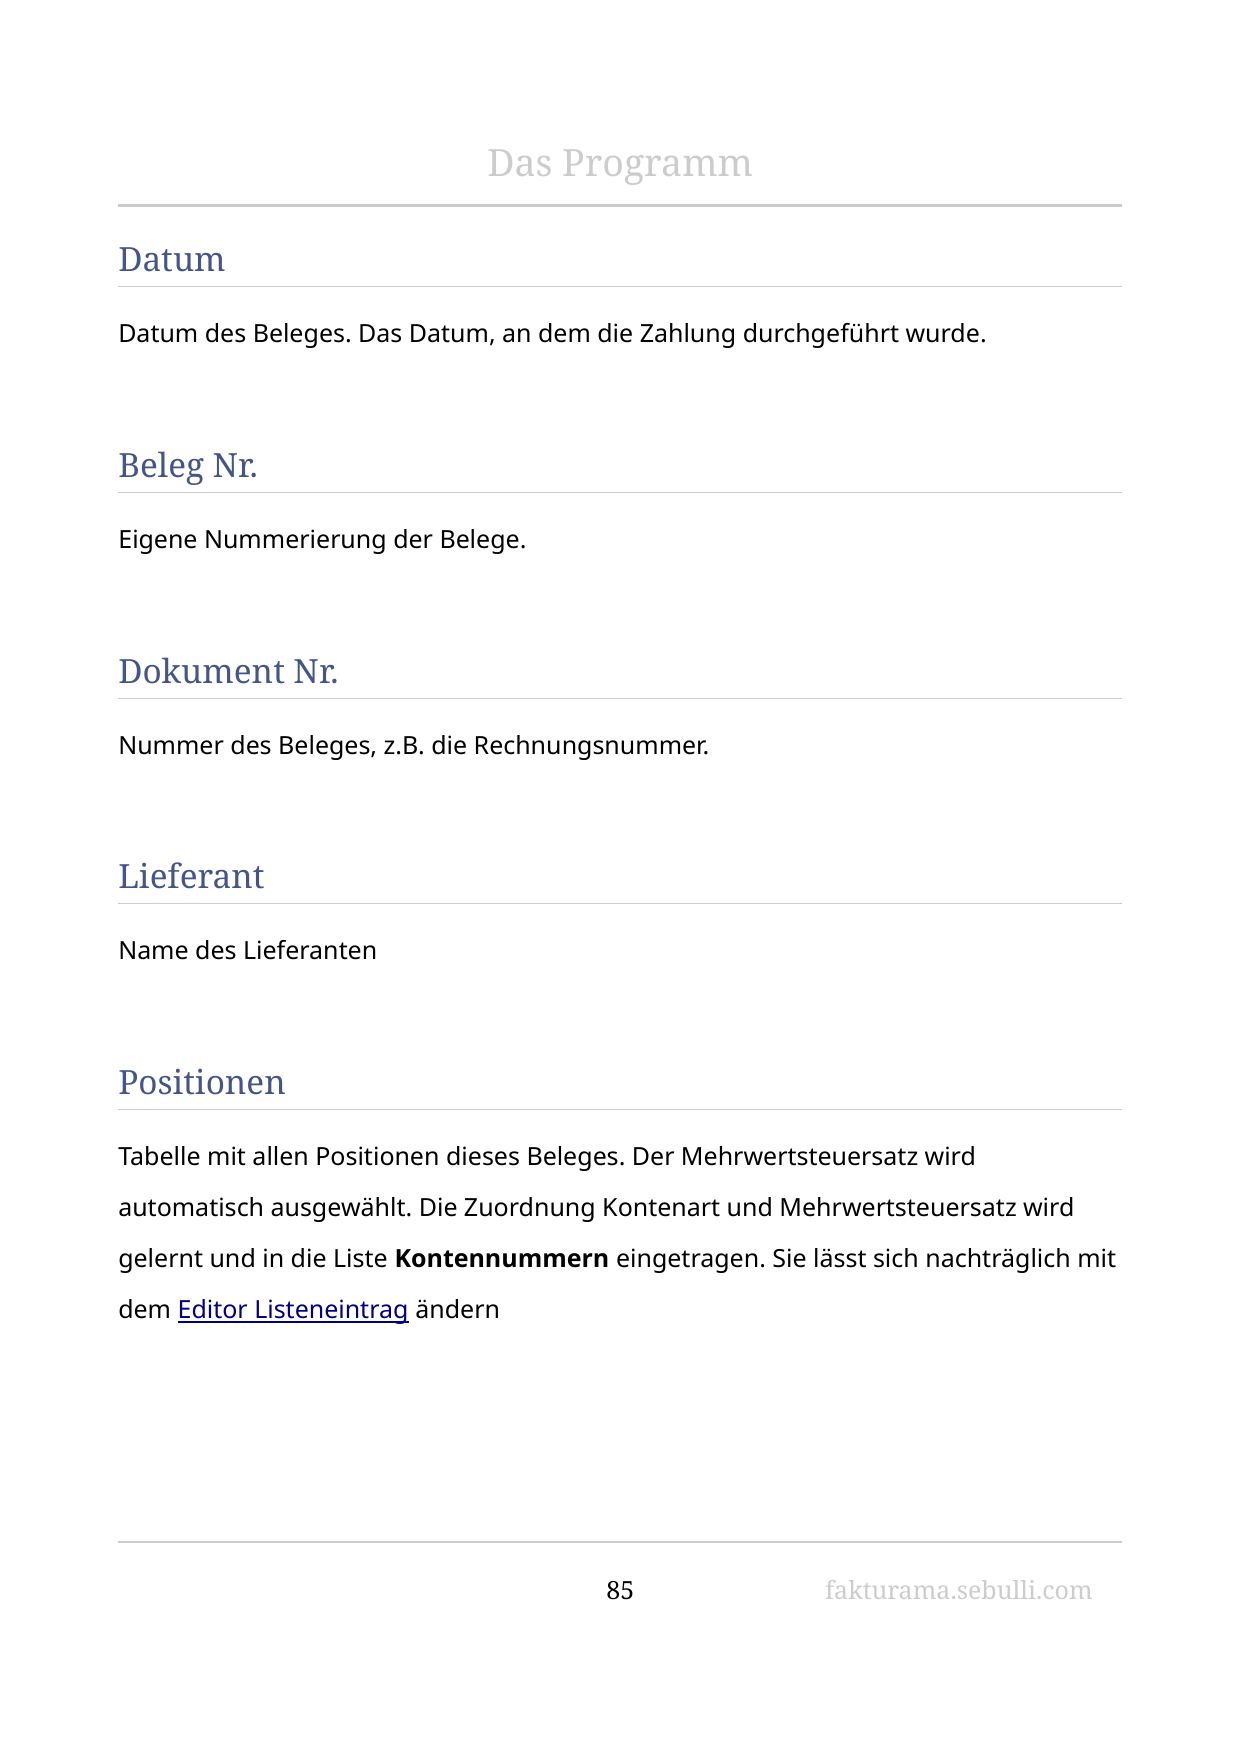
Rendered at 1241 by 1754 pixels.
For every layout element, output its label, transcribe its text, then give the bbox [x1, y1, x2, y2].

text Datum des Beleges. Das Datum, an dem die Zahlung durchgeführt wurde. [118, 316, 1122, 350]
subtitle Datum [118, 236, 1122, 286]
text Tabelle mit allen Positionen dieses Beleges. Der Mehrwertsteuersatz wird automatisch ausgewählt. Die Zuordnung Kontenart und Mehrwertsteuersatz wird gelernt und in die Liste Kontennummern eingetragen. Sie lässt sich nachträglich mit dem Editor Listeneintrag ändern [118, 1139, 1122, 1326]
text Nummer des Beleges, z.B. die Rechnungsnummer. [118, 727, 1122, 761]
subtitle Dokument Nr. [118, 648, 1122, 698]
text Name des Lieferanten [118, 933, 1122, 967]
subtitle Beleg Nr. [118, 442, 1122, 492]
subtitle Positionen [118, 1059, 1122, 1109]
text Eigene Nummerierung der Belege. [118, 522, 1122, 556]
subtitle Lieferant [118, 853, 1122, 903]
